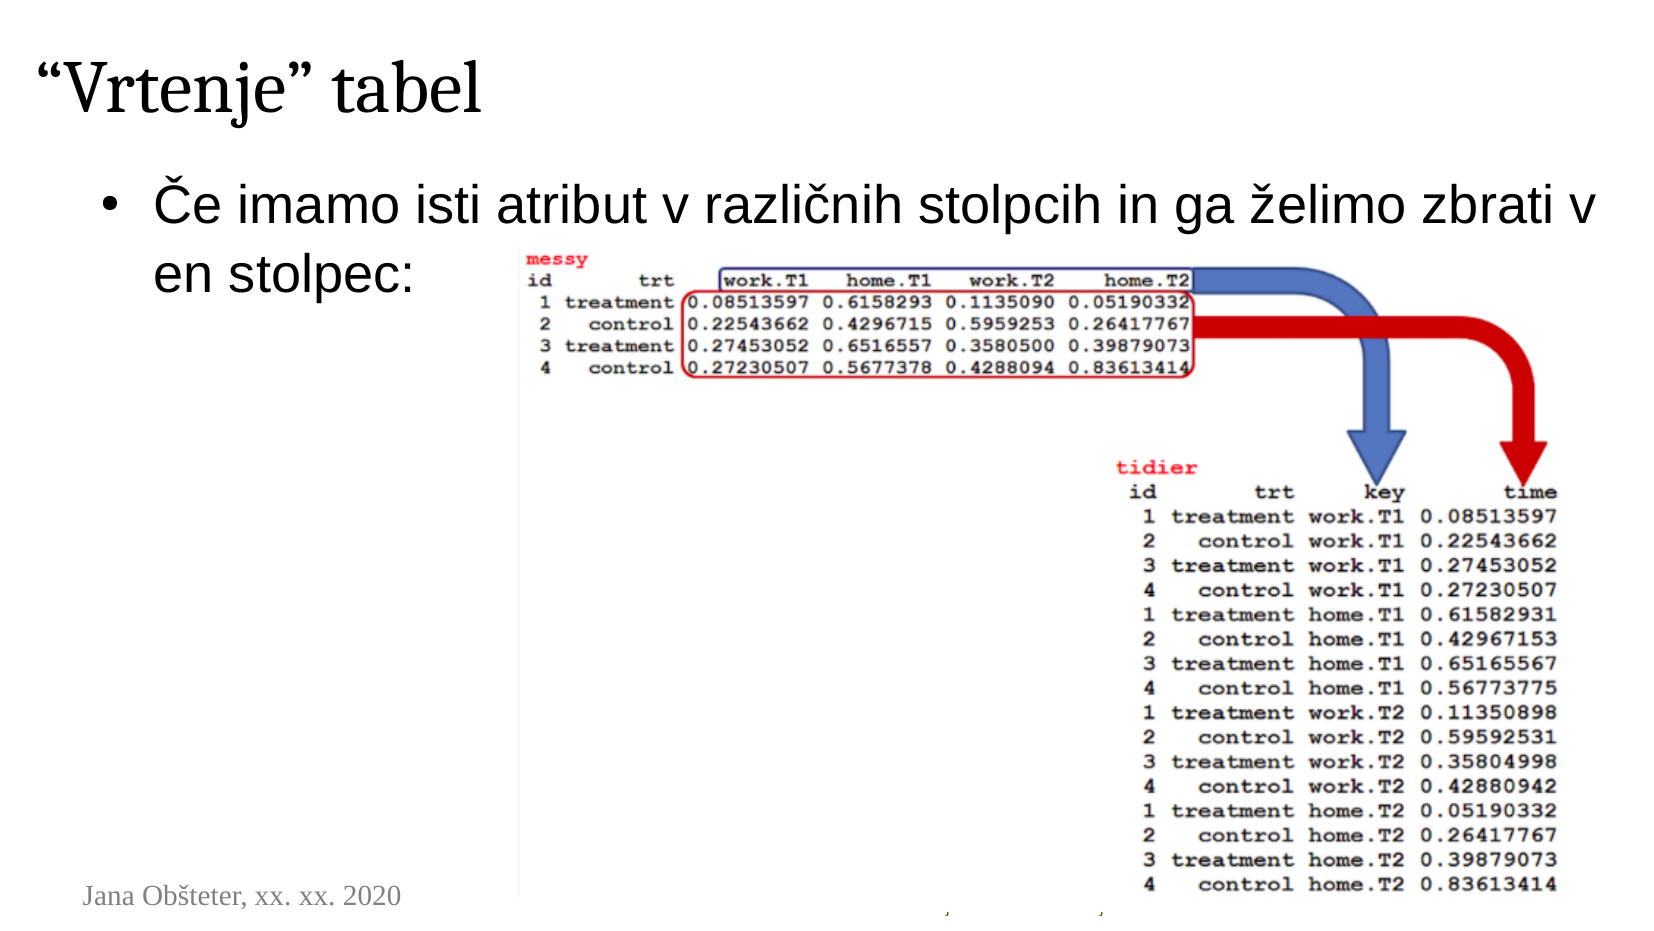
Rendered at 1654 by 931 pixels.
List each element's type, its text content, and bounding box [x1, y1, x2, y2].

title “Vrtenje” tabel [35, 21, 1524, 154]
list Če imamo isti atribut v različnih stolpcih in ga želimo zbrati v en stolpec: [82, 165, 1642, 827]
picture [508, 827, 1580, 916]
